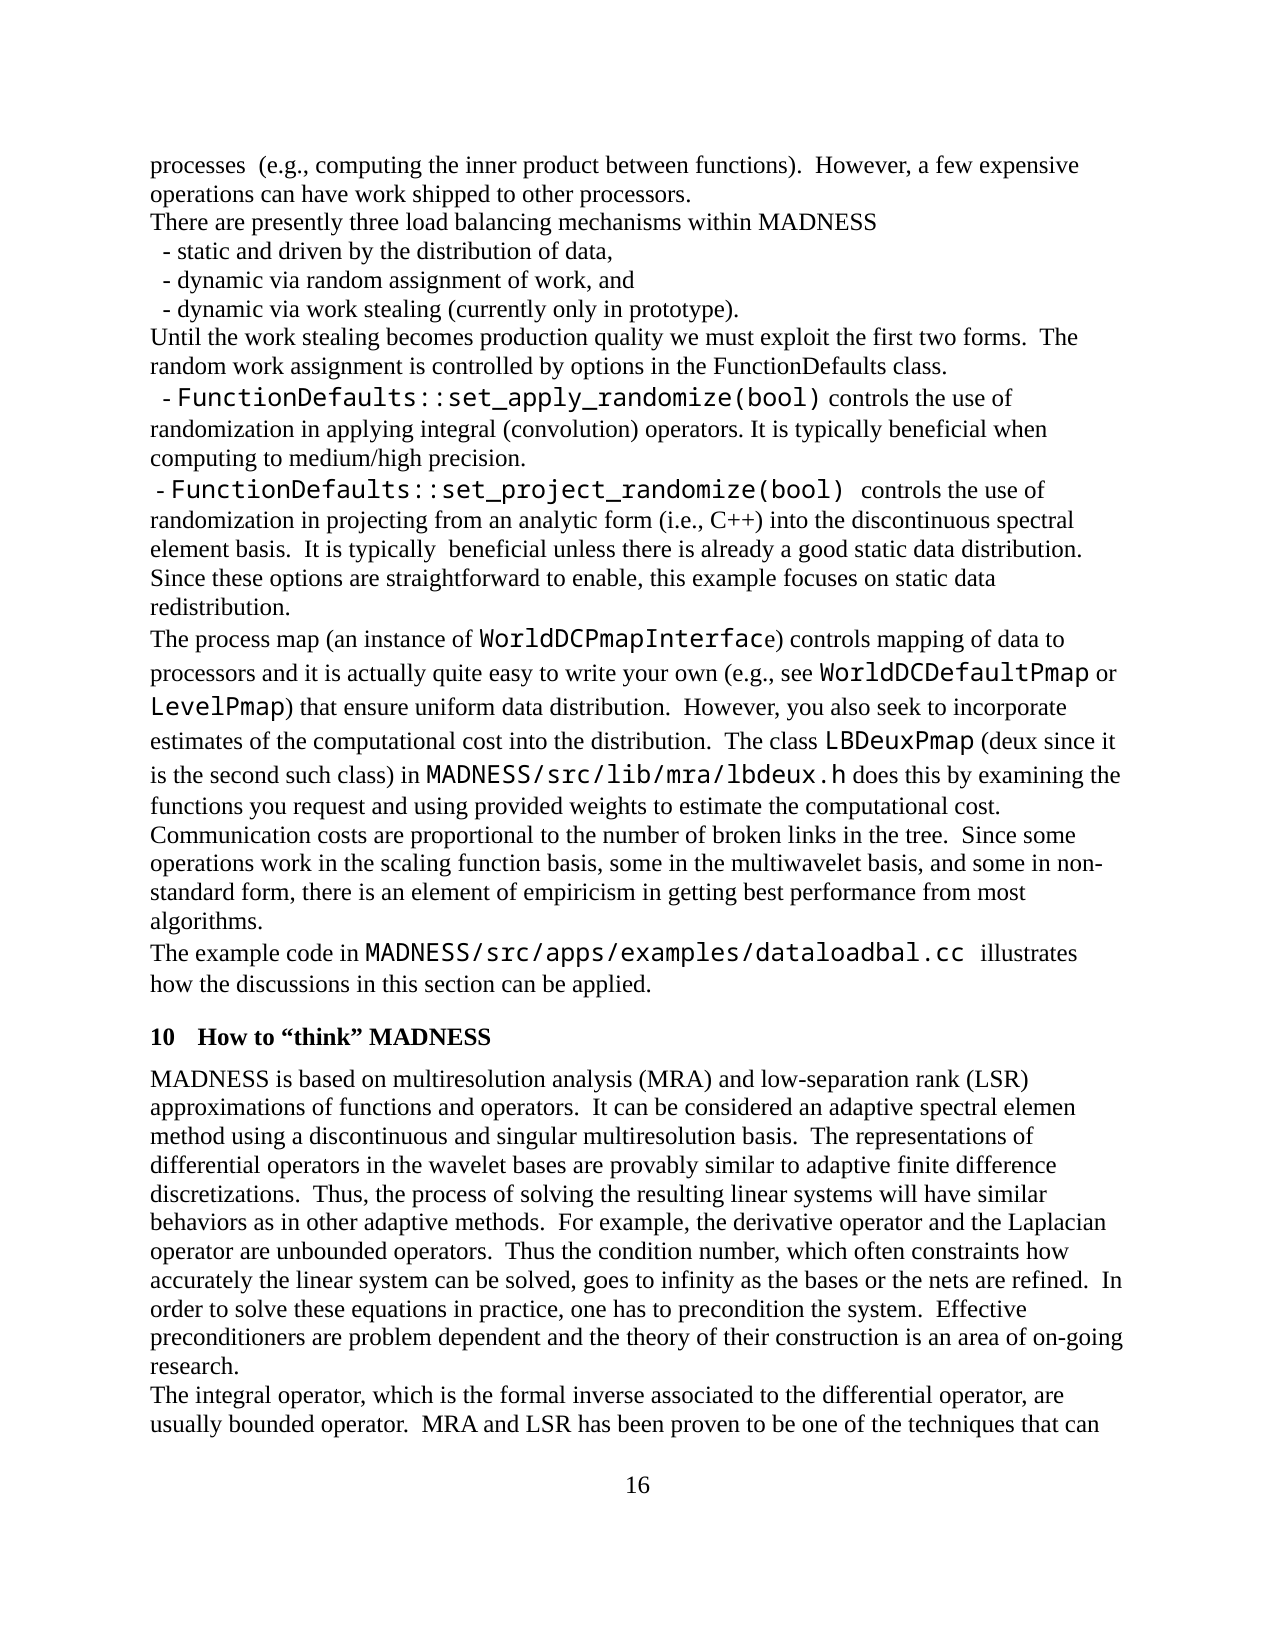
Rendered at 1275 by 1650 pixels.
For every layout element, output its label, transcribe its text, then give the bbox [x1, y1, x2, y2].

text MADNESS is based on multiresolution analysis (MRA) and low-separation rank (LSR) approximations of functions and operators. It can be considered an adaptive spectral elemen method using a discontinuous and singular multiresolution basis. The representations of differential operators in the wavelet bases are provably similar to adaptive finite difference discretizations. Thus, the process of solving the resulting linear systems will have similar behaviors as in other adaptive methods. For example, the derivative operator and the Laplacian operator are unbounded operators. Thus the condition number, which often constraints how accurately the linear system can be solved, goes to infinity as the bases or the nets are refined. In order to solve these equations in practice, one has to precondition the system. Effective preconditioners are problem dependent and the theory of their construction is an area of on-going research. [150, 1064, 1125, 1380]
text - dynamic via work stealing (currently only in prototype). [150, 294, 1125, 322]
subtitle How to “think” MADNESS [150, 1022, 1125, 1051]
text The integral operator, which is the formal inverse associated to the differential operator, are usually bounded operator. MRA and LSR has been proven to be one of the techniques that can [150, 1380, 1125, 1437]
text processes (e.g., computing the inner product between functions). However, a few expensive operations can have work shipped to other processors. [150, 150, 1125, 207]
text Communication costs are proportional to the number of broken links in the tree. Since some operations work in the scaling function basis, some in the multiwavelet basis, and some in non-standard form, there is an element of empiricism in getting best performance from most algorithms. [150, 820, 1125, 935]
text Until the work stealing becomes production quality we must exploit the first two forms. The random work assignment is controlled by options in the FunctionDefaults class. [150, 322, 1125, 380]
text There are presently three load balancing mechanisms within MADNESS [150, 207, 1125, 236]
text - FunctionDefaults::set_apply_randomize(bool) controls the use of randomization in applying integral (convolution) operators. It is typically beneficial when computing to medium/high precision. [150, 380, 1125, 472]
text - dynamic via random assignment of work, and [150, 265, 1125, 294]
text - static and driven by the distribution of data, [150, 236, 1125, 265]
text The example code in MADNESS/src/apps/examples/dataloadbal.cc illustrates how the discussions in this section can be applied. [150, 935, 1125, 997]
text The process map (an instance of WorldDCPmapInterface) controls mapping of data to processors and it is actually quite easy to write your own (e.g., see WorldDCDefaultPmap or LevelPmap) that ensure uniform data distribution. However, you also seek to incorporate estimates of the computational cost into the distribution. The class LBDeuxPmap (deux since it is the second such class) in MADNESS/src/lib/mra/lbdeux.h does this by examining the functions you request and using provided weights to estimate the computational cost. [150, 621, 1125, 820]
text - FunctionDefaults::set_project_randomize(bool) controls the use of randomization in projecting from an analytic form (i.e., C++) into the discontinuous spectral element basis. It is typically beneficial unless there is already a good static data distribution. Since these options are straightforward to enable, this example focuses on static data redistribution. [150, 472, 1125, 621]
